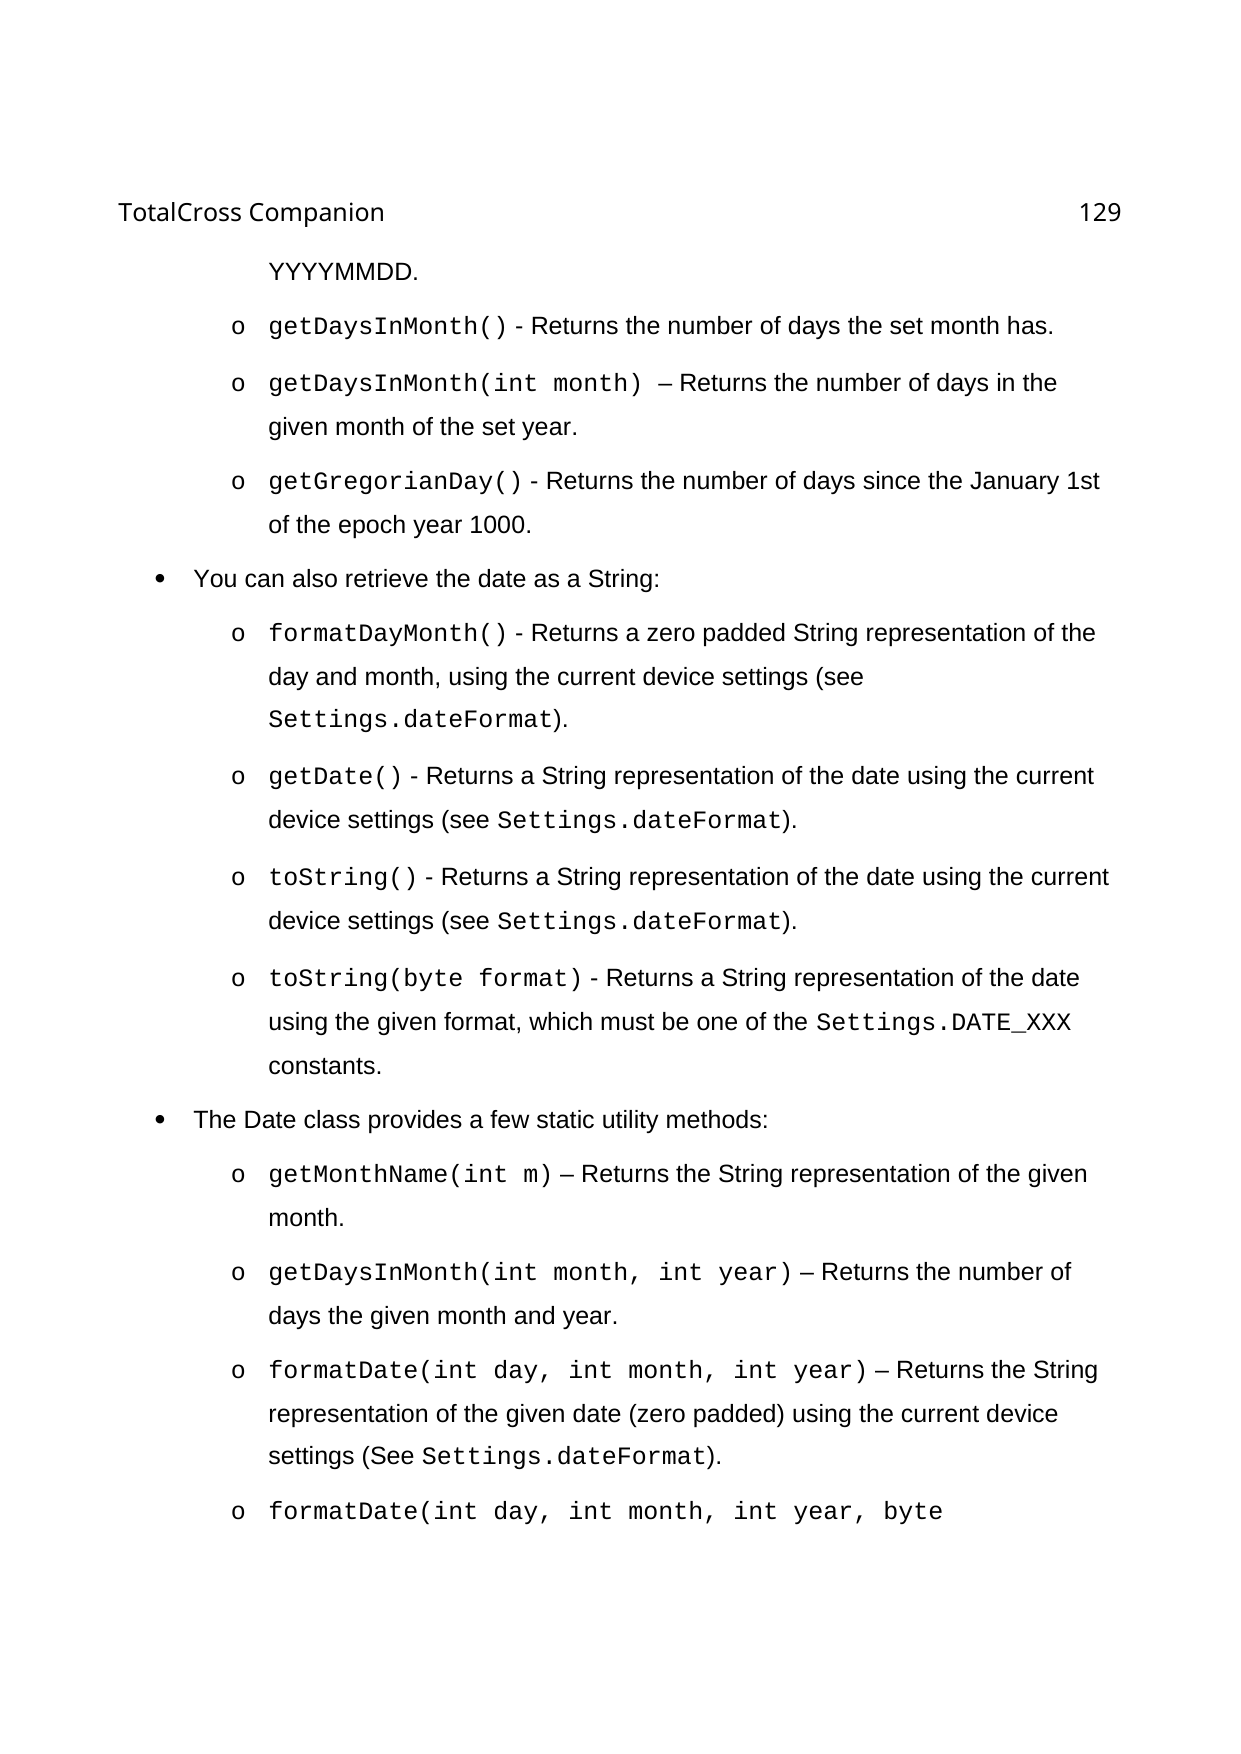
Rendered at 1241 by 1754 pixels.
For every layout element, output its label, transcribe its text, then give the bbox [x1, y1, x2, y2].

list getGregorianDay() - Returns the number of days since the January 1st of the epoch year 1000. [231, 467, 1122, 539]
list getDaysInMonth(int month) – Returns the number of days in the given month of the set year. [231, 369, 1122, 441]
list formatDayMonth() - Returns a zero padded String representation of the day and month, using the current device settings (see Settings.dateFormat). [231, 618, 1122, 735]
list formatDate(int day, int month, int year, byte [231, 1499, 1122, 1527]
list getDaysInMonth(int month, int year) – Returns the number of days the given month and year. [231, 1258, 1122, 1330]
list toString(byte format) - Returns a String representation of the date using the given format, which must be one of the Settings.DATE_XXX constants. [231, 964, 1122, 1080]
list getDaysInMonth() - Returns the number of days the set month has. [231, 312, 1122, 342]
list getDate() - Returns a String representation of the date using the current device settings (see Settings.dateFormat). [231, 762, 1122, 836]
list formatDate(int day, int month, int year) – Returns the String representation of the given date (zero padded) using the current device settings (See Settings.dateFormat). [231, 1356, 1122, 1472]
list getMonthName(int m) – Returns the String representation of the given month. [231, 1160, 1122, 1232]
list You can also retrieve the date as a String: [156, 565, 1122, 593]
list The Date class provides a few static utility methods: [156, 1106, 1122, 1134]
list YYYYMMDD. [231, 258, 1122, 286]
list toString() - Returns a String representation of the date using the current device settings (see Settings.dateFormat). [231, 863, 1122, 937]
